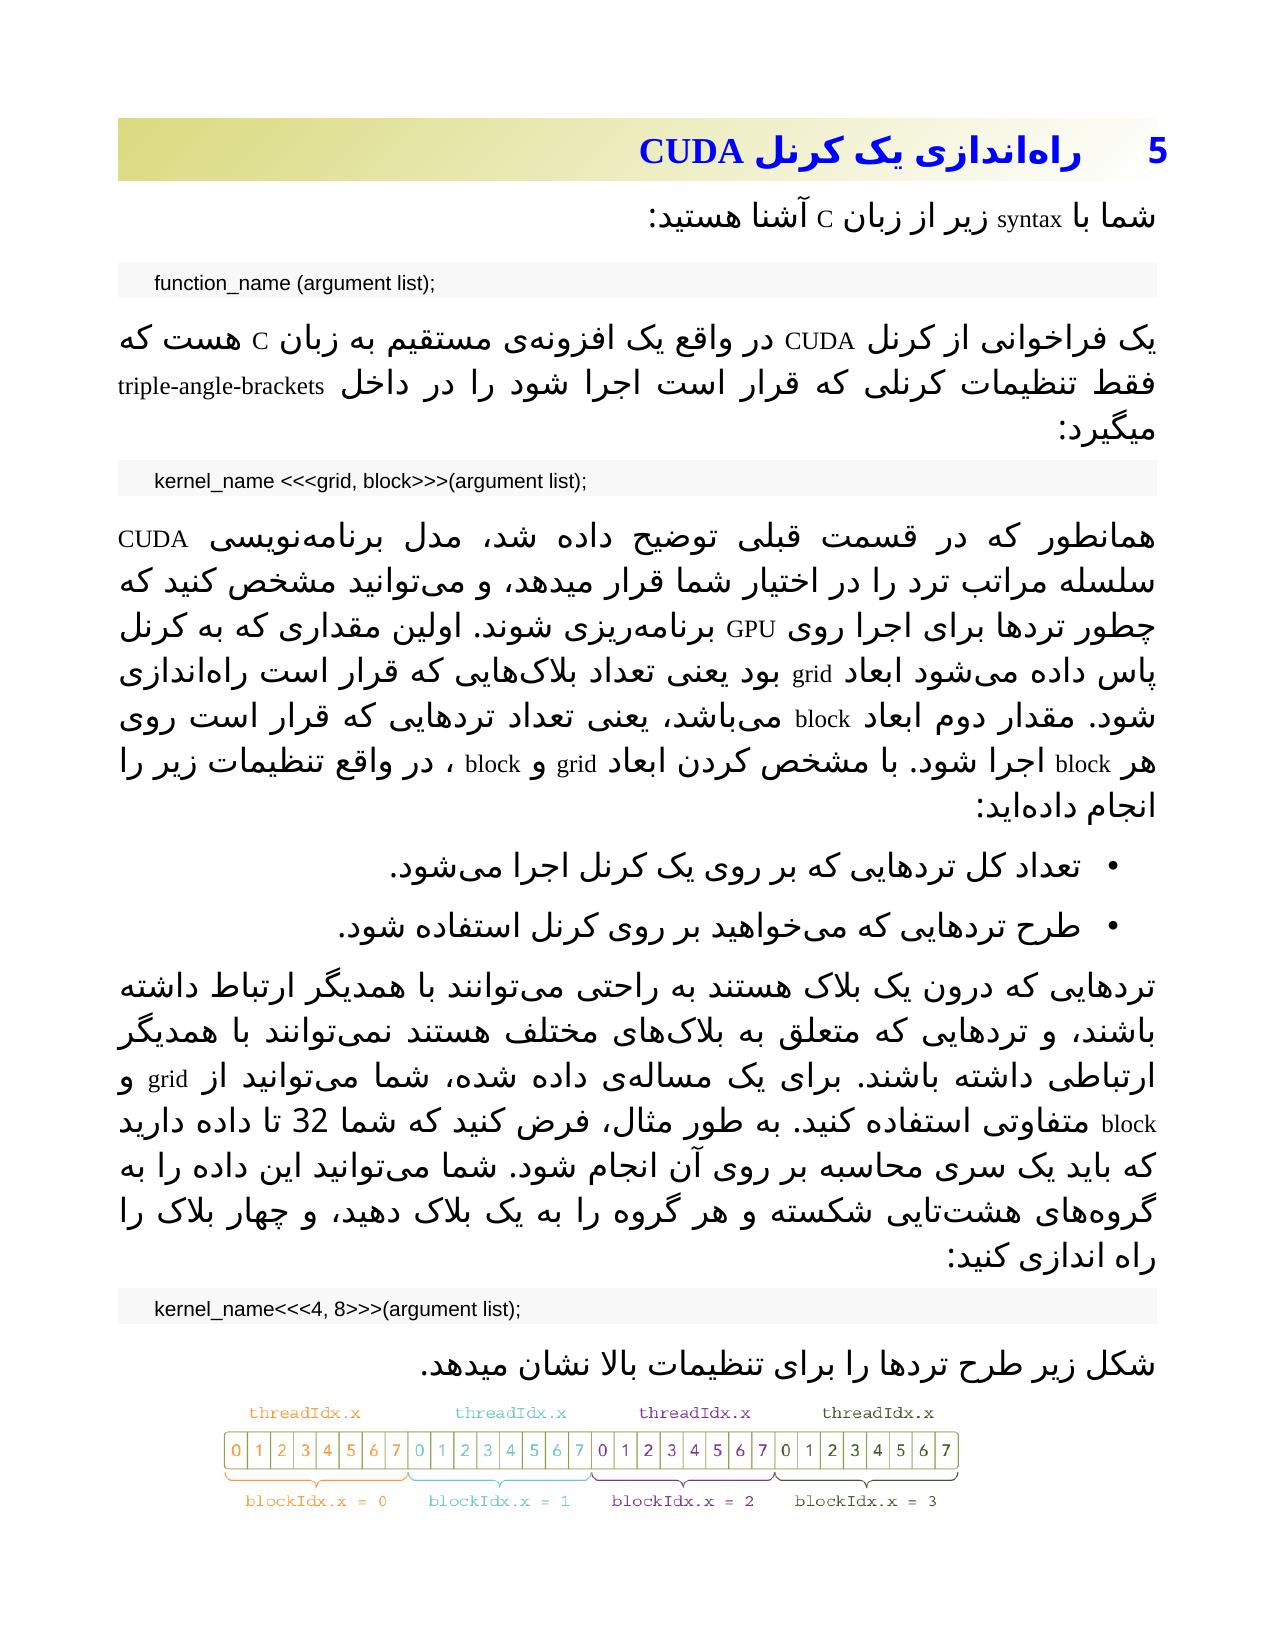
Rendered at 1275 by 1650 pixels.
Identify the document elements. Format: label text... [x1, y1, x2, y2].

text شکل زیر طرح ترد‌ها را برای تنظیمات بالا نشان میدهد. [118, 1339, 1157, 1384]
text شما با syntax زیر از زبان C آشنا هستید: [118, 193, 1157, 236]
text همانطور که در قسمت قبلی توضیح داده شد، مدل برنامه‌نویسی CUDA سلسله مراتب ترد را در اختیار شما قرار میدهد، و می‌توانید مشخص کنید که چطور ترد‌ها برای اجرا روی GPU برنامه‌ریزی شوند. اولین مقداری که به کرنل پاس داده می‌شود ابعاد grid بود یعنی تعداد بلاک‌هایی که قرار است راه‌اندازی شود. مقدار دوم ابعاد block می‌باشد، یعنی تعداد ترد‌هایی که قرار است روی هر block اجرا شود. با مشخص کردن ابعاد grid و block ، در واقع تنظیمات زیر را انجام داده‌اید: [118, 511, 1157, 826]
text kernel_name <<<grid, block>>>(argument list); [118, 460, 1157, 496]
text ترد‌هایی که درون یک بلاک هستند به راحتی می‌توانند با همدیگر ارتباط داشته باشند، و ترد‌هایی که متعلق به بلاک‌های مختلف هستند نمی‌توانند با همدیگر ارتباطی داشته باشند. برای یک مساله‌ی داده شده، شما می‌توانید از grid و block متفاوتی استفاده کنید. به طور مثال، فرض کنید که شما 32 تا داده دارید که باید یک سری محاسبه بر روی آن انجام شود. شما می‌توانید این داده را به گروه‌های هشت‌تایی شکسته و هر گروه را به یک بلاک دهید، و چهار بلاک را راه اندازی کنید: [118, 961, 1157, 1276]
subtitle راه‌اندازی یک کرنل CUDA [118, 118, 1157, 181]
text یک فراخوانی از کرنل CUDA در واقع یک افزونه‌ی مستقیم به زبان C هست که فقط تنظیمات کرنلی که قرار است اجرا شود را در داخل triple-angle-brackets میگیرد: [118, 313, 1157, 448]
list تعداد کل ترد‌هایی که بر روی یک کرنل اجرا می‌شود. [118, 841, 1119, 886]
list طرح ترد‌هایی که می‌خواهید بر روی کرنل استفاده شود. [118, 901, 1119, 946]
picture [118, 1384, 1157, 1513]
text kernel_name<<<4, 8>>>(argument list); [118, 1288, 1157, 1324]
text function_name (argument list); [118, 262, 1157, 298]
